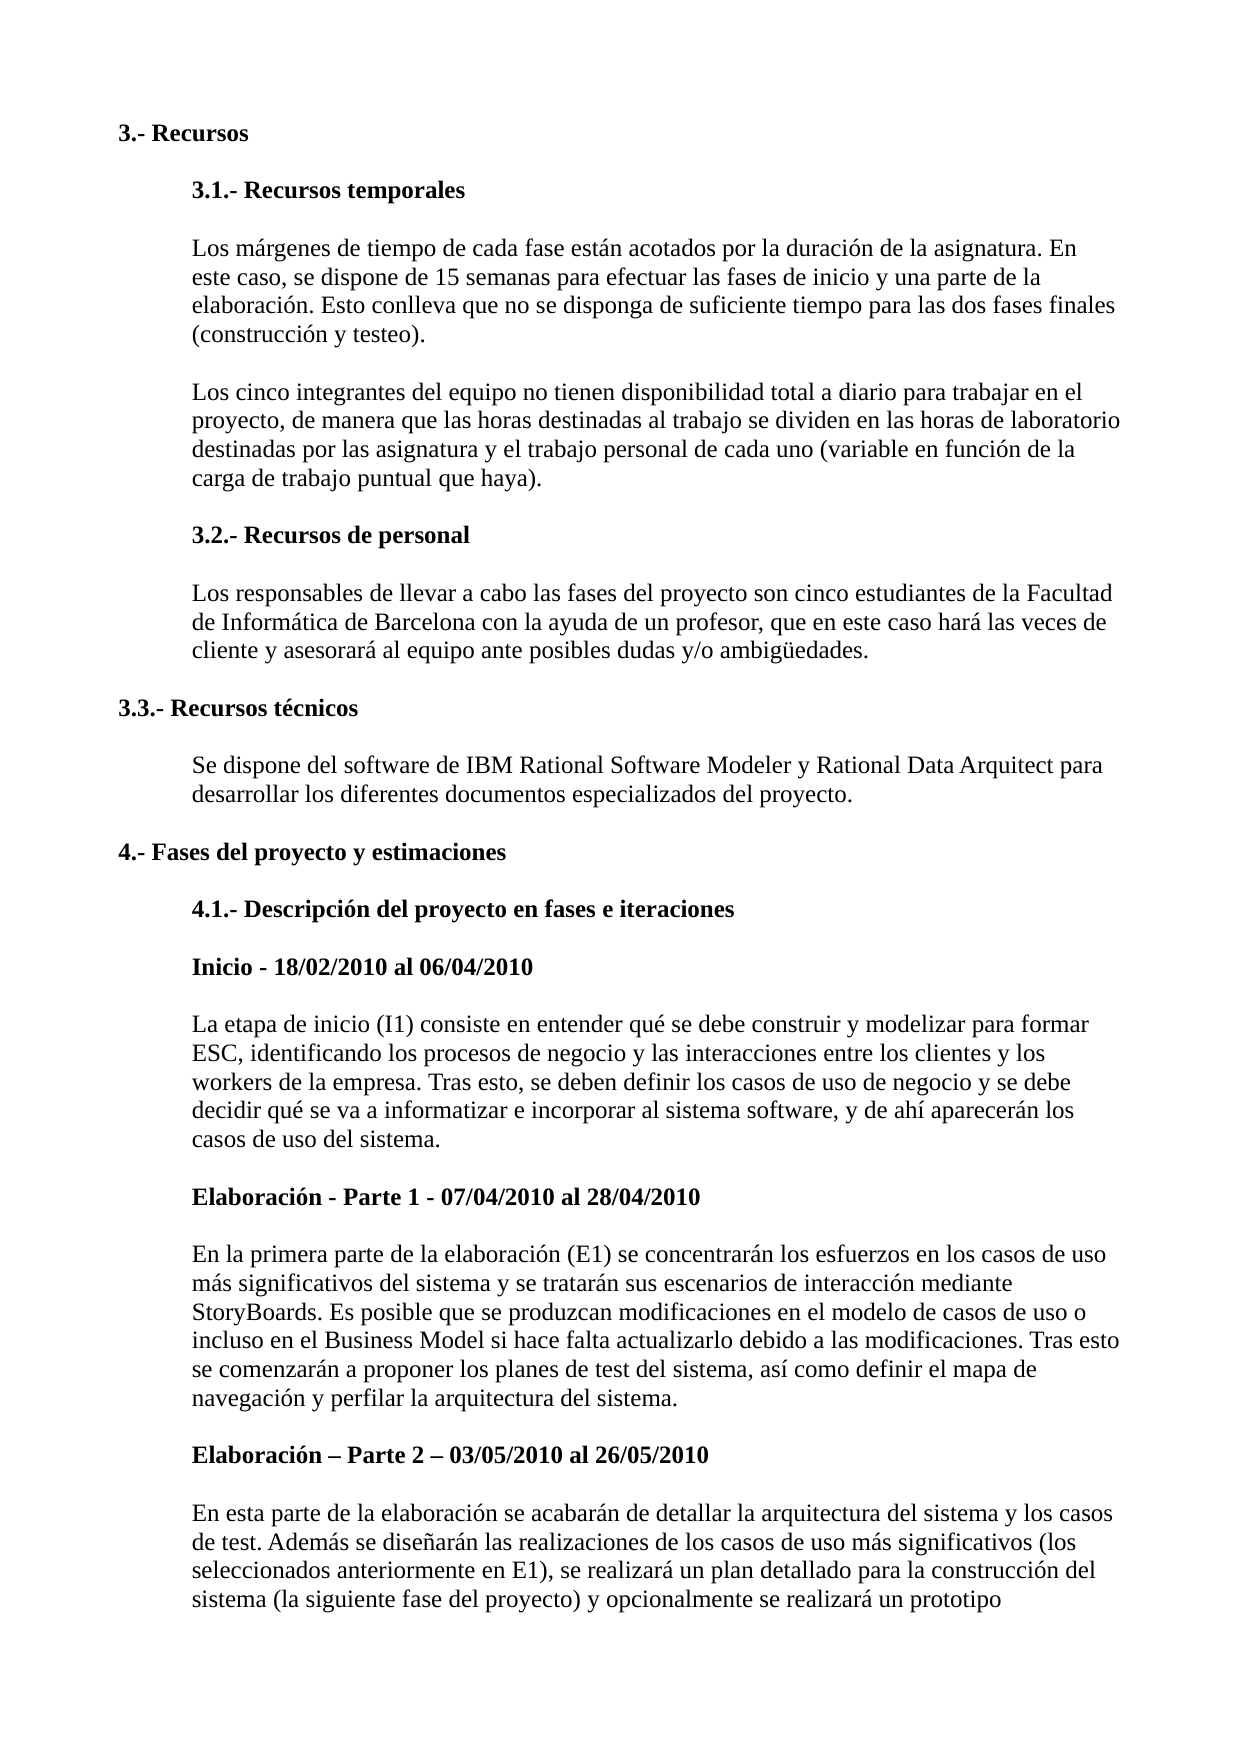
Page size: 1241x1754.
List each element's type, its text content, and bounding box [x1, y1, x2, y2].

text 3.- Recursos 3.1.- Recursos temporales Los márgenes de tiempo de cada fase están acotados por la duración de la asignatura. En este caso, se dispone de 15 semanas para efectuar las fases de inicio y una parte de la elaboración. Esto conlleva que no se disponga de suficiente tiempo para las dos fases finales (construcción y testeo). Los cinco integrantes del equipo no tienen disponibilidad total a diario para trabajar en el proyecto, de manera que las horas destinadas al trabajo se dividen en las horas de laboratorio destinadas por las asignatura y el trabajo personal de cada uno (variable en función de la carga de trabajo puntual que haya). 3.2.- Recursos de personal Los responsables de llevar a cabo las fases del proyecto son cinco estudiantes de la Facultad de Informática de Barcelona con la ayuda de un profesor, que en este caso hará las veces de cliente y asesorará al equipo ante posibles dudas y/o ambigüedades. 3.3.- Recursos técnicos Se dispone del software de IBM Rational Software Modeler y Rational Data Arquitect para desarrollar los diferentes documentos especializados del proyecto. [118, 118, 1122, 808]
subtitle 4.- Fases del proyecto y estimaciones [118, 837, 1122, 866]
text 4.1.- Descripción del proyecto en fases e iteraciones Inicio - 18/02/2010 al 06/04/2010 La etapa de inicio (I1) consiste en entender qué se debe construir y modelizar para formar ESC, identificando los procesos de negocio y las interacciones entre los clientes y los workers de la empresa. Tras esto, se deben definir los casos de uso de negocio y se debe decidir qué se va a informatizar e incorporar al sistema software, y de ahí aparecerán los casos de uso del sistema. Elaboración - Parte 1 - 07/04/2010 al 28/04/2010 En la primera parte de la elaboración (E1) se concentrarán los esfuerzos en los casos de uso más significativos del sistema y se tratarán sus escenarios de interacción mediante StoryBoards. Es posible que se produzcan modificaciones en el modelo de casos de uso o incluso en el Business Model si hace falta actualizarlo debido a las modificaciones. Tras esto se comenzarán a proponer los planes de test del sistema, así como definir el mapa de navegación y perfilar la arquitectura del sistema. [118, 894, 1122, 1412]
text Elaboración – Parte 2 – 03/05/2010 al 26/05/2010 [118, 1441, 1122, 1469]
text En esta parte de la elaboración se acabarán de detallar la arquitectura del sistema y los casos de test. Además se diseñarán las realizaciones de los casos de uso más significativos (los seleccionados anteriormente en E1), se realizará un plan detallado para la construcción del sistema (la siguiente fase del proyecto) y opcionalmente se realizará un prototipo [118, 1498, 1122, 1613]
